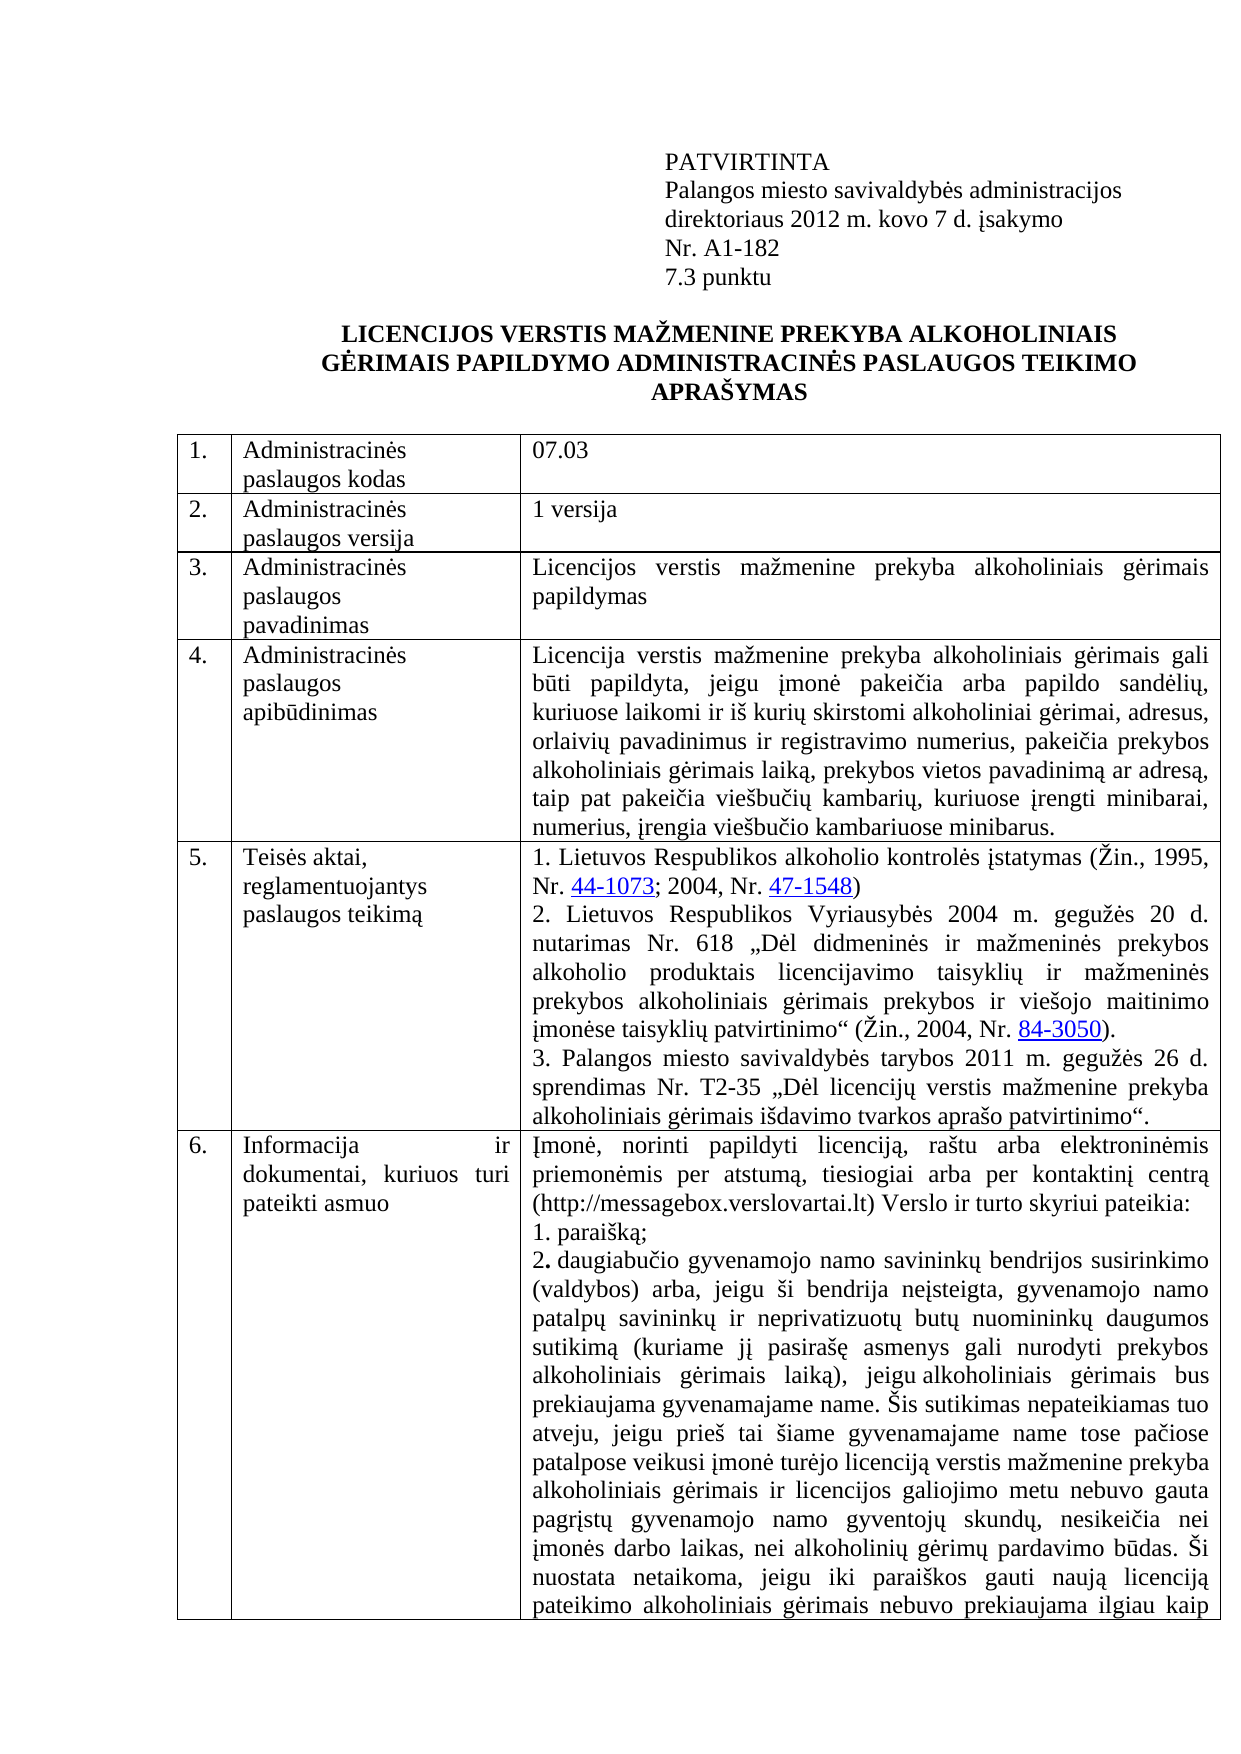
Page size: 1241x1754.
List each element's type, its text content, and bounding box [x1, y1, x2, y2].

table_cell Administracinės paslaugos apibūdinimas [232, 640, 520, 841]
table_cell Įmonė, norinti papildyti licenciją, raštu arba elektroninėmis priemonėmis per atstumą, tiesiogiai arba per kontaktinį centrą (http://messagebox.verslovartai.lt) Verslo ir turto skyriui pateikia: 1. paraišką; 2. daugiabučio gyvenamojo namo savininkų bendrijos susirinkimo (valdybos) arba, jeigu ši bendrija neįsteigta, gyvenamojo namo patalpų savininkų ir neprivatizuotų butų nuomininkų daugumos sutikimą (kuriame jį pasirašę asmenys gali nurodyti prekybos alkoholiniais gėrimais laiką), jeigu alkoholiniais gėrimais bus prekiaujama gyvenamajame name. Šis sutikimas nepateikiamas tuo atveju, jeigu prieš tai šiame gyvenamajame name tose pačiose patalpose veikusi įmonė turėjo licenciją verstis mažmenine prekyba alkoholiniais gėrimais ir licencijos galiojimo metu nebuvo gauta pagrįstų gyvenamojo namo gyventojų skundų, nesikeičia nei įmonės darbo laikas, nei alkoholinių gėrimų pardavimo būdas. Ši nuostata netaikoma, jeigu iki paraiškos gauti naują licenciją pateikimo alkoholiniais gėrimais nebuvo prekiaujama ilgiau kaip [521, 1131, 1220, 1619]
table_cell [1221, 551, 1240, 639]
table_cell 6. [178, 1131, 231, 1619]
table_cell [1221, 493, 1240, 551]
table_cell Teisės aktai, reglamentuojantys paslaugos teikimą [232, 842, 520, 1129]
table_cell [1221, 1130, 1240, 1619]
table_cell Administracinės paslaugos versija [232, 494, 520, 551]
table_header 07.03 [521, 435, 1220, 493]
table_cell 5. [178, 842, 231, 1129]
table_cell 1 versija [521, 494, 1220, 551]
table_cell 3. [178, 553, 231, 639]
text Nr. A1-182 [177, 233, 1181, 262]
text 7.3 punktu [177, 262, 1181, 291]
table_header Administracinės paslaugos kodas [232, 435, 520, 493]
table_cell 4. [178, 640, 231, 841]
table_cell Licencija verstis mažmenine prekyba alkoholiniais gėrimais gali būti papildyta, jeigu įmonė pakeičia arba papildo sandėlių, kuriuose laikomi ir iš kurių skirstomi alkoholiniai gėrimai, adresus, orlaivių pavadinimus ir registravimo numerius, pakeičia prekybos alkoholiniais gėrimais laiką, prekybos vietos pavadinimą ar adresą, taip pat pakeičia viešbučių kambarių, kuriuose įrengti minibarai, numerius, įrengia viešbučio kambariuose minibarus. [521, 640, 1220, 841]
table_cell Administracinės paslaugos pavadinimas [232, 553, 520, 639]
text Palangos miesto savivaldybės administracijos [177, 176, 1181, 204]
table_cell 1. Lietuvos Respublikos alkoholio kontrolės įstatymas (Žin., 1995, Nr. 44-1073; 2004, Nr. 47-1548) 2. Lietuvos Respublikos Vyriausybės 2004 m. gegužės 20 d. nutarimas Nr. 618 „Dėl didmeninės ir mažmeninės prekybos alkoholio produktais licencijavimo taisyklių ir mažmeninės prekybos alkoholiniais gėrimais prekybos ir viešojo maitinimo įmonėse taisyklių patvirtinimo“ (Žin., 2004, Nr. 84-3050). 3. Palangos miesto savivaldybės tarybos 2011 m. gegužės 26 d. sprendimas Nr. T2-35 „Dėl licencijų verstis mažmenine prekyba alkoholiniais gėrimais išdavimo tvarkos aprašo patvirtinimo“. [521, 842, 1220, 1129]
table_header [1221, 434, 1240, 493]
text PATVIRTINTA [177, 147, 1181, 176]
text Licencijos verstis mažmenine prekyba alkoholiniais gėrimais papildymo ADMINISTRACINĖS PASLAUGOS TEIKIMO APRAŠYMAS [277, 319, 1181, 406]
table_cell Informacija ir dokumentai, kuriuos turi pateikti asmuo [232, 1131, 520, 1619]
table_cell Licencijos verstis mažmenine prekyba alkoholiniais gėrimais papildymas [521, 553, 1220, 639]
table_header 1. [178, 435, 231, 493]
text direktoriaus 2012 m. kovo 7 d. įsakymo [177, 204, 1181, 233]
table_cell [1221, 639, 1240, 841]
table_cell [1221, 841, 1240, 1129]
table_cell 2. [178, 494, 231, 551]
